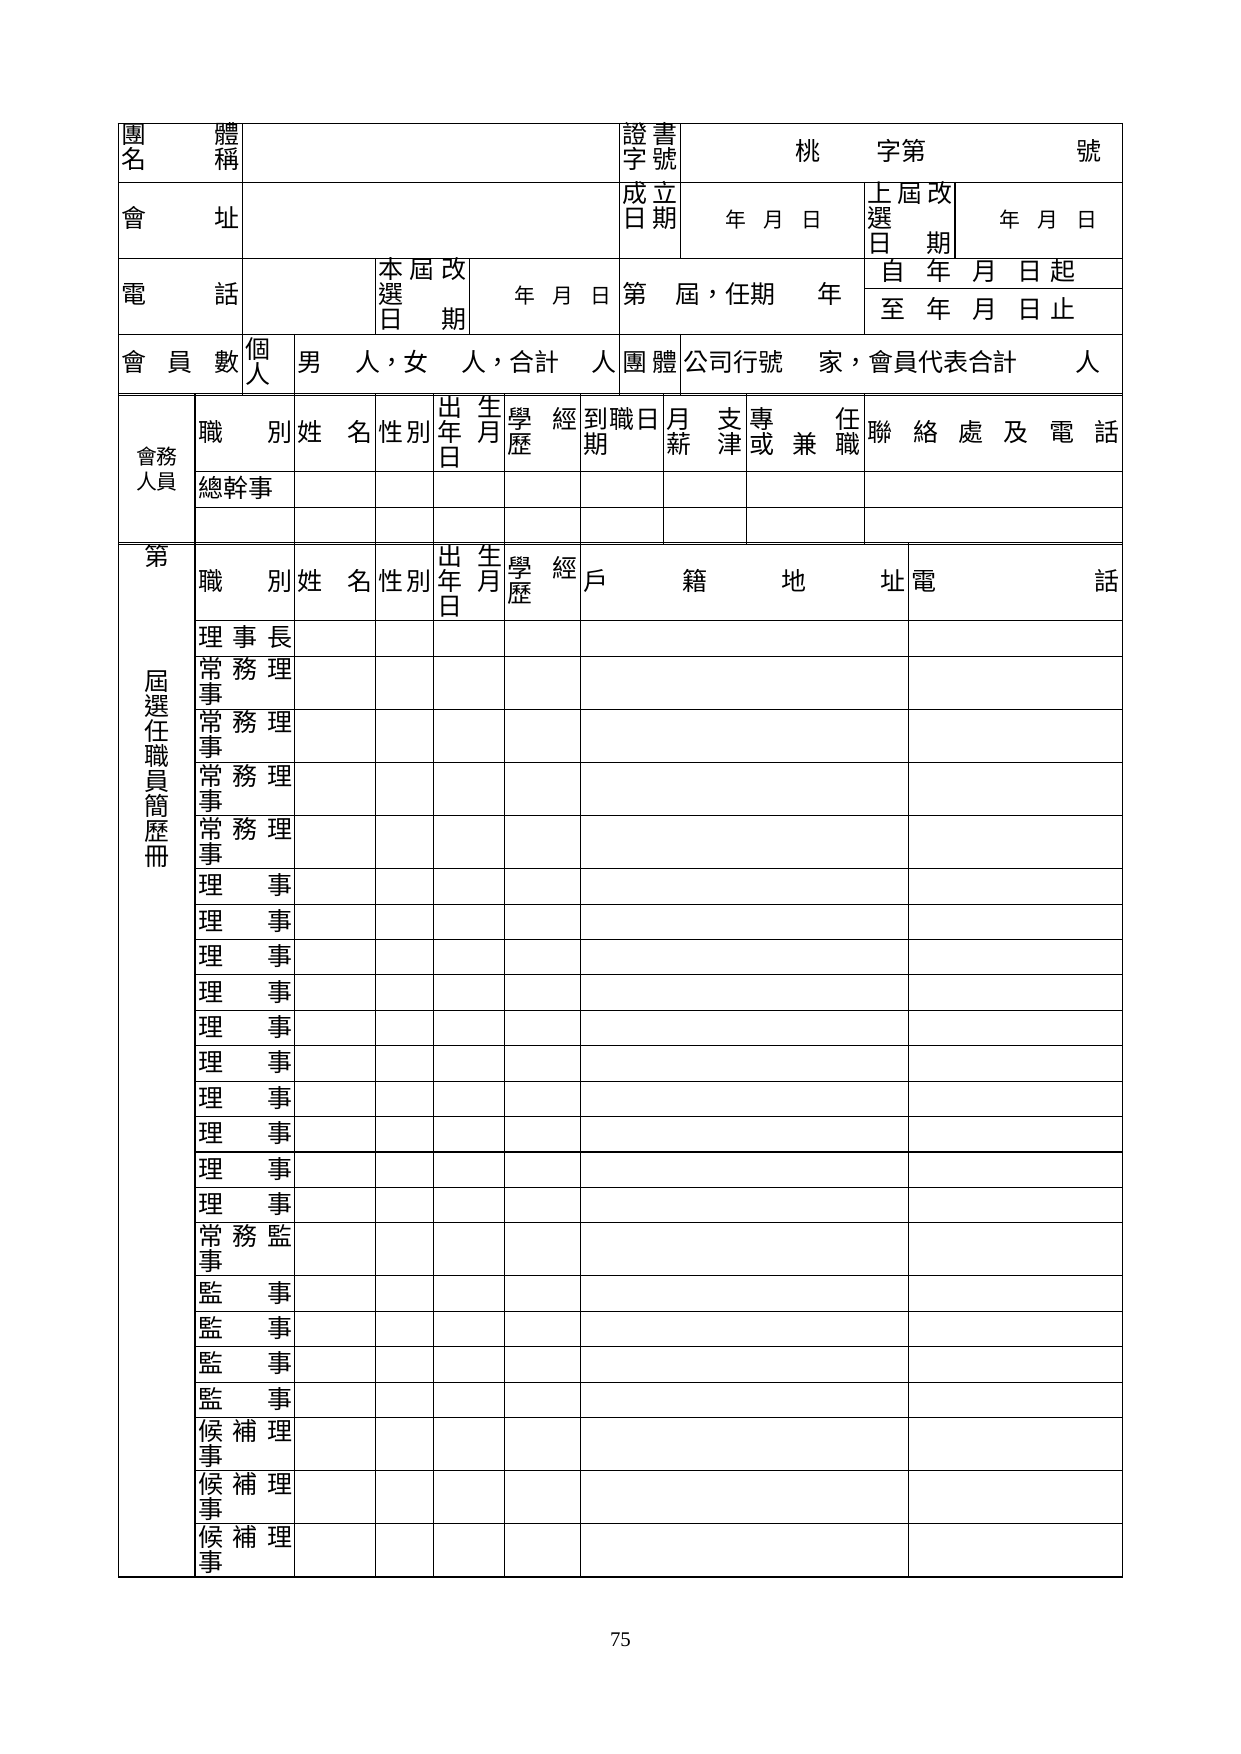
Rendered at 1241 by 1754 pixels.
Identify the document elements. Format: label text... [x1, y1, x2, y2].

table_cell [505, 1223, 580, 1275]
table_cell [376, 869, 433, 903]
table_cell [581, 1347, 908, 1382]
table_cell [505, 1117, 580, 1151]
table_cell 電話 [119, 259, 242, 334]
table_cell 至 年 月 日 止 [865, 289, 1122, 334]
table_cell [434, 1312, 504, 1346]
table_cell [376, 1153, 433, 1187]
table_cell 職別 [196, 396, 294, 471]
table_cell [505, 1312, 580, 1346]
table_cell [909, 1347, 1122, 1382]
table_cell [505, 940, 580, 974]
table_cell 理事長 [196, 621, 294, 656]
table_cell [505, 1418, 580, 1470]
table_cell [376, 1223, 433, 1275]
table_cell [909, 1011, 1122, 1045]
table_cell [505, 1383, 580, 1417]
table_cell [909, 1383, 1122, 1417]
table_cell 自 年 月 日 起 [865, 259, 1122, 287]
table_cell [295, 905, 375, 939]
table_cell [505, 1082, 580, 1116]
table_cell [581, 1524, 908, 1576]
table_cell [295, 1347, 375, 1382]
table_cell 證書 字號 [620, 124, 680, 182]
table_cell [376, 1471, 433, 1523]
table_cell [505, 508, 580, 542]
table_cell 專任 或兼職 [747, 396, 864, 471]
table_cell 到職日期 [581, 396, 663, 471]
table_cell [295, 710, 375, 762]
table_cell [295, 1046, 375, 1081]
table_cell [295, 816, 375, 868]
table_cell [505, 869, 580, 903]
table_cell [295, 1276, 375, 1311]
table_cell [505, 905, 580, 939]
table_cell [581, 472, 663, 507]
table_cell 理事 [196, 869, 294, 903]
table_cell [581, 975, 908, 1010]
table_cell [434, 710, 504, 762]
table_cell [376, 1046, 433, 1081]
table_cell [434, 905, 504, 939]
table_cell [505, 1347, 580, 1382]
table_cell [505, 1046, 580, 1081]
table_cell [295, 975, 375, 1010]
table_cell [376, 657, 433, 709]
table_cell [909, 905, 1122, 939]
table_cell 團體 [620, 335, 680, 393]
table_cell [581, 657, 908, 709]
table_cell [376, 1418, 433, 1470]
table_cell [581, 621, 908, 656]
table_cell [505, 1011, 580, 1045]
table_cell [664, 508, 746, 542]
table_cell [295, 763, 375, 815]
table_cell [909, 1418, 1122, 1470]
table_cell 常務理事 [196, 763, 294, 815]
table_cell [434, 472, 504, 507]
table_cell [581, 1383, 908, 1417]
table_cell [376, 1312, 433, 1346]
table_cell [747, 508, 864, 542]
table_cell [376, 710, 433, 762]
table_cell [434, 869, 504, 903]
table_cell [295, 472, 375, 507]
table_cell [434, 621, 504, 656]
table_cell 常務理事 [196, 657, 294, 709]
table_cell 性別 [376, 545, 433, 620]
table_cell 電話 [909, 545, 1122, 620]
table_cell [865, 472, 1122, 507]
table_cell [376, 1276, 433, 1311]
table_cell [581, 940, 908, 974]
table_cell [295, 508, 375, 542]
table_cell [434, 940, 504, 974]
table_cell 年 月 日 [681, 183, 864, 258]
table_cell [434, 1524, 504, 1576]
table_cell [909, 657, 1122, 709]
table_cell [505, 1188, 580, 1222]
table_cell [434, 508, 504, 542]
table_cell [909, 975, 1122, 1010]
table_cell [581, 1011, 908, 1045]
table_cell [295, 1011, 375, 1045]
table_cell 常務理事 [196, 710, 294, 762]
table_cell 月支 薪津 [664, 396, 746, 471]
table_cell [243, 259, 375, 334]
table_cell [295, 869, 375, 903]
table_cell [295, 1082, 375, 1116]
table_cell 性別 [376, 396, 433, 471]
table_cell [434, 816, 504, 868]
table_cell [295, 1471, 375, 1523]
table_cell 會務 人員 [119, 396, 194, 542]
table_cell [376, 472, 433, 507]
table_cell [434, 1188, 504, 1222]
table_cell [376, 1188, 433, 1222]
table_cell [909, 1188, 1122, 1222]
table_cell [376, 1383, 433, 1417]
table_cell [909, 1312, 1122, 1346]
table_cell [581, 1276, 908, 1311]
table_cell [295, 621, 375, 656]
table_cell [434, 1347, 504, 1382]
table_cell 聯絡處及電話 [865, 396, 1122, 471]
table_cell 個人 [243, 335, 294, 393]
table_cell 監事 [196, 1383, 294, 1417]
table_cell 理事 [196, 1153, 294, 1187]
table_cell [434, 1153, 504, 1187]
table_cell 理事 [196, 1046, 294, 1081]
table_cell 上屆改選 日期 [865, 183, 954, 258]
table_cell [434, 1276, 504, 1311]
table_cell [505, 1524, 580, 1576]
table_cell [505, 472, 580, 507]
table_cell [295, 1188, 375, 1222]
table_cell [376, 1117, 433, 1151]
table_cell [865, 508, 1122, 542]
table_cell 年 月 日 [470, 259, 619, 334]
table_cell [664, 472, 746, 507]
table_cell 候補理事 [196, 1471, 294, 1523]
table_cell 出生年月日 [434, 545, 504, 620]
table_cell 姓名 [295, 545, 375, 620]
table_cell [581, 508, 663, 542]
table_cell [909, 1082, 1122, 1116]
table_cell [747, 472, 864, 507]
table_cell [295, 1312, 375, 1346]
table_cell 年 月 日 [956, 183, 1122, 258]
table_cell [243, 183, 619, 258]
table_cell [909, 1046, 1122, 1081]
table_cell 總幹事 [196, 472, 294, 507]
table_cell [909, 710, 1122, 762]
table_cell 理事 [196, 905, 294, 939]
table_cell 第 屆，任期 年 [620, 259, 864, 334]
table_cell [295, 940, 375, 974]
table_cell [295, 1153, 375, 1187]
table_cell 公司行號 家，會員代表合計 人 [681, 335, 1122, 393]
table_cell [909, 1276, 1122, 1311]
table_cell 理事 [196, 1082, 294, 1116]
table_cell [196, 508, 294, 542]
table_cell [581, 763, 908, 815]
table_cell [505, 621, 580, 656]
table_cell [376, 940, 433, 974]
table_cell 常務監事 [196, 1223, 294, 1275]
table_cell [505, 1276, 580, 1311]
table_cell [581, 1188, 908, 1222]
table_cell [581, 710, 908, 762]
table_cell [505, 975, 580, 1010]
table_cell [909, 1223, 1122, 1275]
table_cell [909, 621, 1122, 656]
table_cell 監事 [196, 1347, 294, 1382]
table_cell [505, 1153, 580, 1187]
table_cell [434, 763, 504, 815]
table_cell [505, 657, 580, 709]
table_cell [581, 1082, 908, 1116]
table_cell 會址 [119, 183, 242, 258]
table_cell [909, 816, 1122, 868]
table_cell 本屆改選 日期 [376, 259, 469, 334]
table_cell [376, 508, 433, 542]
table_cell [909, 1524, 1122, 1576]
table_cell 姓名 [295, 396, 375, 471]
table_cell [581, 1418, 908, 1470]
table_cell 候補理事 [196, 1524, 294, 1576]
table_cell [376, 975, 433, 1010]
table_cell [581, 1312, 908, 1346]
table_cell 理事 [196, 940, 294, 974]
table_cell [581, 1117, 908, 1151]
table_cell [505, 816, 580, 868]
table_cell [376, 1524, 433, 1576]
table_cell [434, 1418, 504, 1470]
table_cell [376, 763, 433, 815]
table_cell 理事 [196, 1117, 294, 1151]
table_cell 桃 字第 號 [681, 124, 1122, 182]
table_cell 理事 [196, 975, 294, 1010]
table_cell [581, 905, 908, 939]
table_cell [434, 1046, 504, 1081]
table_cell 學經歷 [505, 545, 580, 620]
table_cell [434, 1011, 504, 1045]
table_cell [376, 1082, 433, 1116]
table_cell [505, 710, 580, 762]
table_cell [243, 124, 619, 182]
table_cell [295, 1418, 375, 1470]
table_cell [434, 1223, 504, 1275]
table_cell 出生年月日 [434, 396, 504, 471]
table_cell 常務理事 [196, 816, 294, 868]
table_cell [434, 657, 504, 709]
table_cell 團體 名稱 [119, 124, 242, 182]
table_cell [909, 763, 1122, 815]
table_cell 戶籍地址 [581, 545, 908, 620]
table_cell [434, 1082, 504, 1116]
table_cell 理事 [196, 1188, 294, 1222]
table_cell [295, 1223, 375, 1275]
table_cell 理事 [196, 1011, 294, 1045]
table_cell [434, 1471, 504, 1523]
table_cell [376, 816, 433, 868]
table_cell [909, 1471, 1122, 1523]
table_cell [581, 869, 908, 903]
table_cell 候補理事 [196, 1418, 294, 1470]
table_cell 會員數 [119, 335, 242, 393]
table_cell [376, 1011, 433, 1045]
table_cell 監事 [196, 1276, 294, 1311]
table_cell [295, 657, 375, 709]
table_cell [505, 763, 580, 815]
table_cell 監事 [196, 1312, 294, 1346]
table_cell [434, 975, 504, 1010]
table_cell 職別 [196, 545, 294, 620]
table_cell [505, 1471, 580, 1523]
table_cell [376, 1347, 433, 1382]
table_cell [295, 1383, 375, 1417]
table_cell [909, 869, 1122, 903]
table_cell [434, 1383, 504, 1417]
table_cell 成立 日期 [620, 183, 680, 258]
table_cell [376, 621, 433, 656]
table_cell [581, 1223, 908, 1275]
table_cell [909, 1117, 1122, 1151]
table_cell [295, 1524, 375, 1576]
table_cell [581, 1153, 908, 1187]
table_cell [581, 1471, 908, 1523]
table_cell 學經歷 [505, 396, 580, 471]
table_cell [434, 1117, 504, 1151]
table_cell [376, 905, 433, 939]
table_cell 男 人，女 人，合計 人 [295, 335, 619, 393]
table_cell [581, 1046, 908, 1081]
table_cell [295, 1117, 375, 1151]
table_cell [581, 816, 908, 868]
table_cell 第 屆 選 任 職 員 簡 歷 冊 [119, 545, 194, 1576]
table_cell [909, 940, 1122, 974]
table_cell [909, 1153, 1122, 1187]
